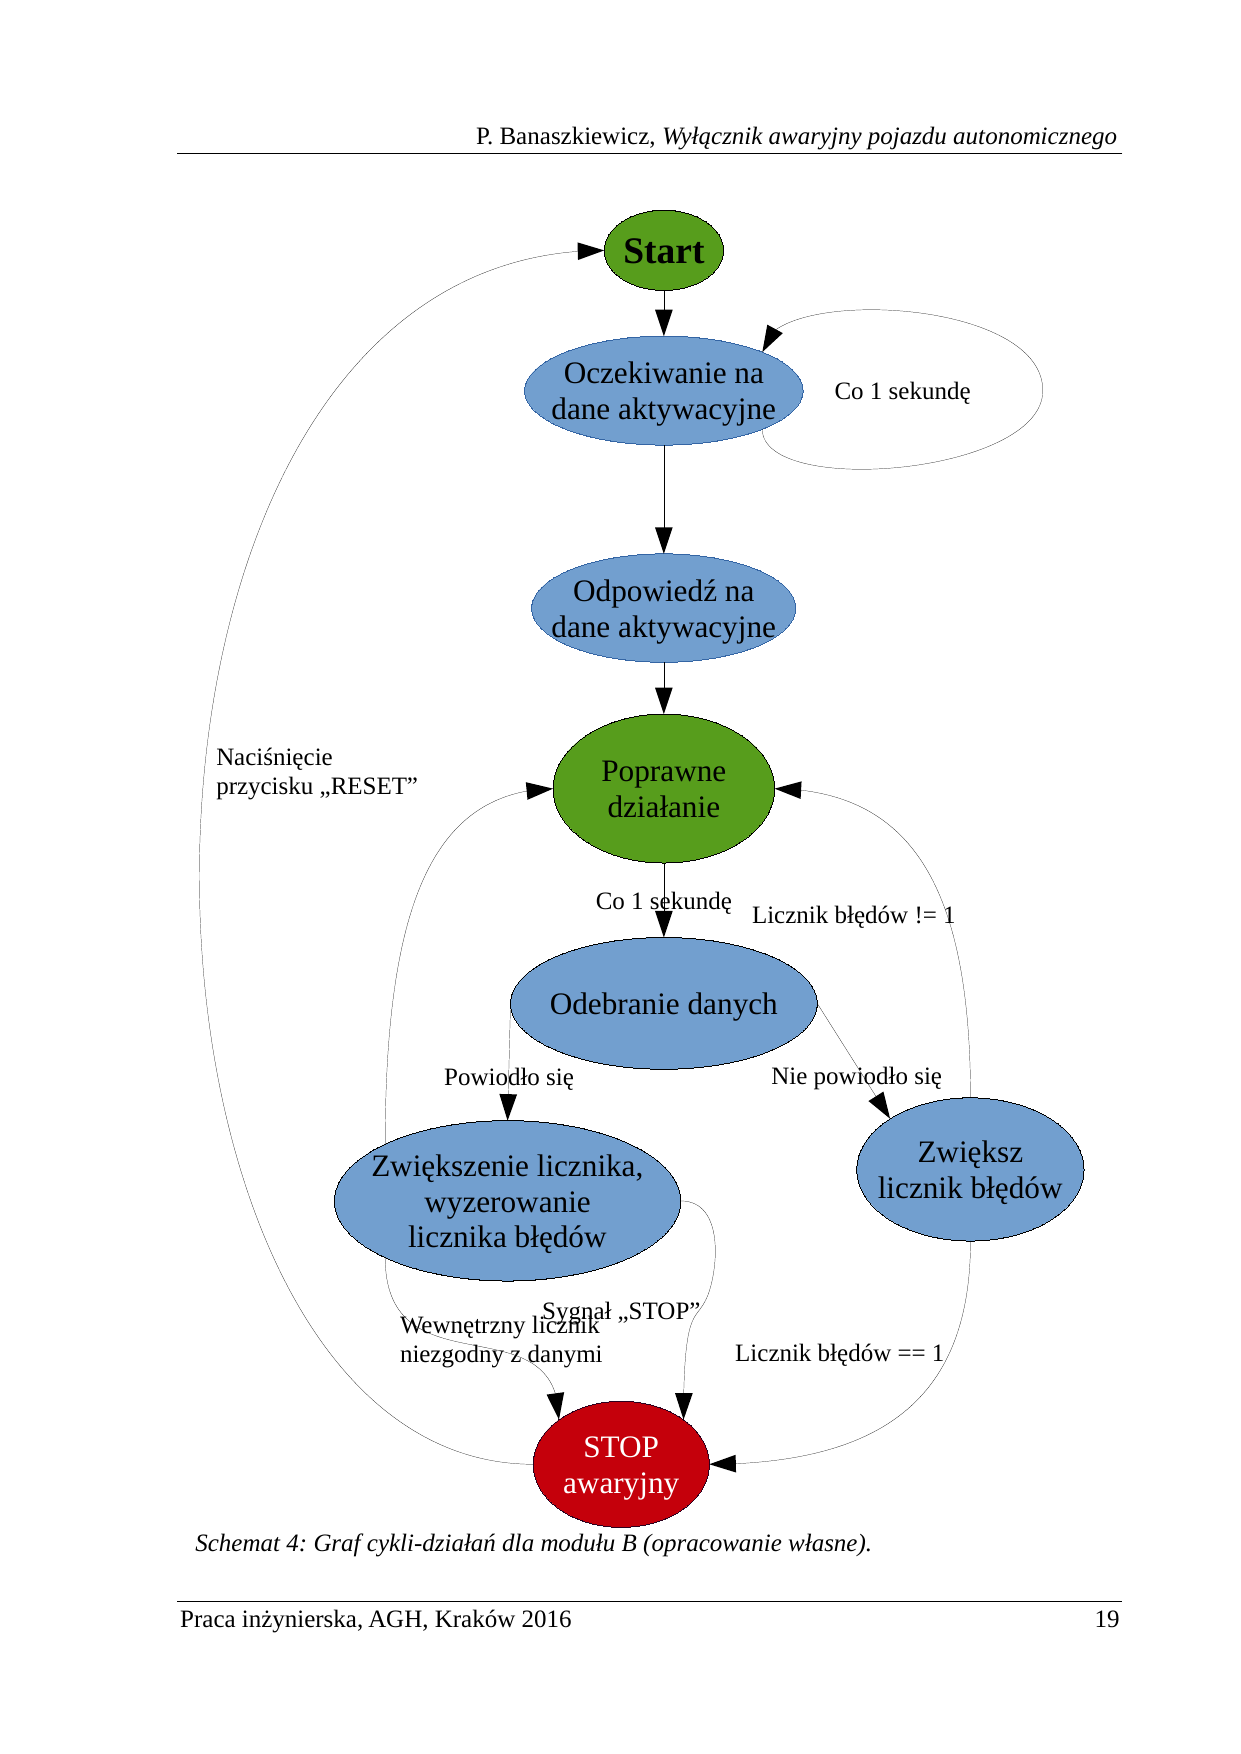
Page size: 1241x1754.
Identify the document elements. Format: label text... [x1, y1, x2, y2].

text Schemat 4: Graf cykli-działań dla modułu B (opracowanie własne). [195, 210, 1104, 1556]
